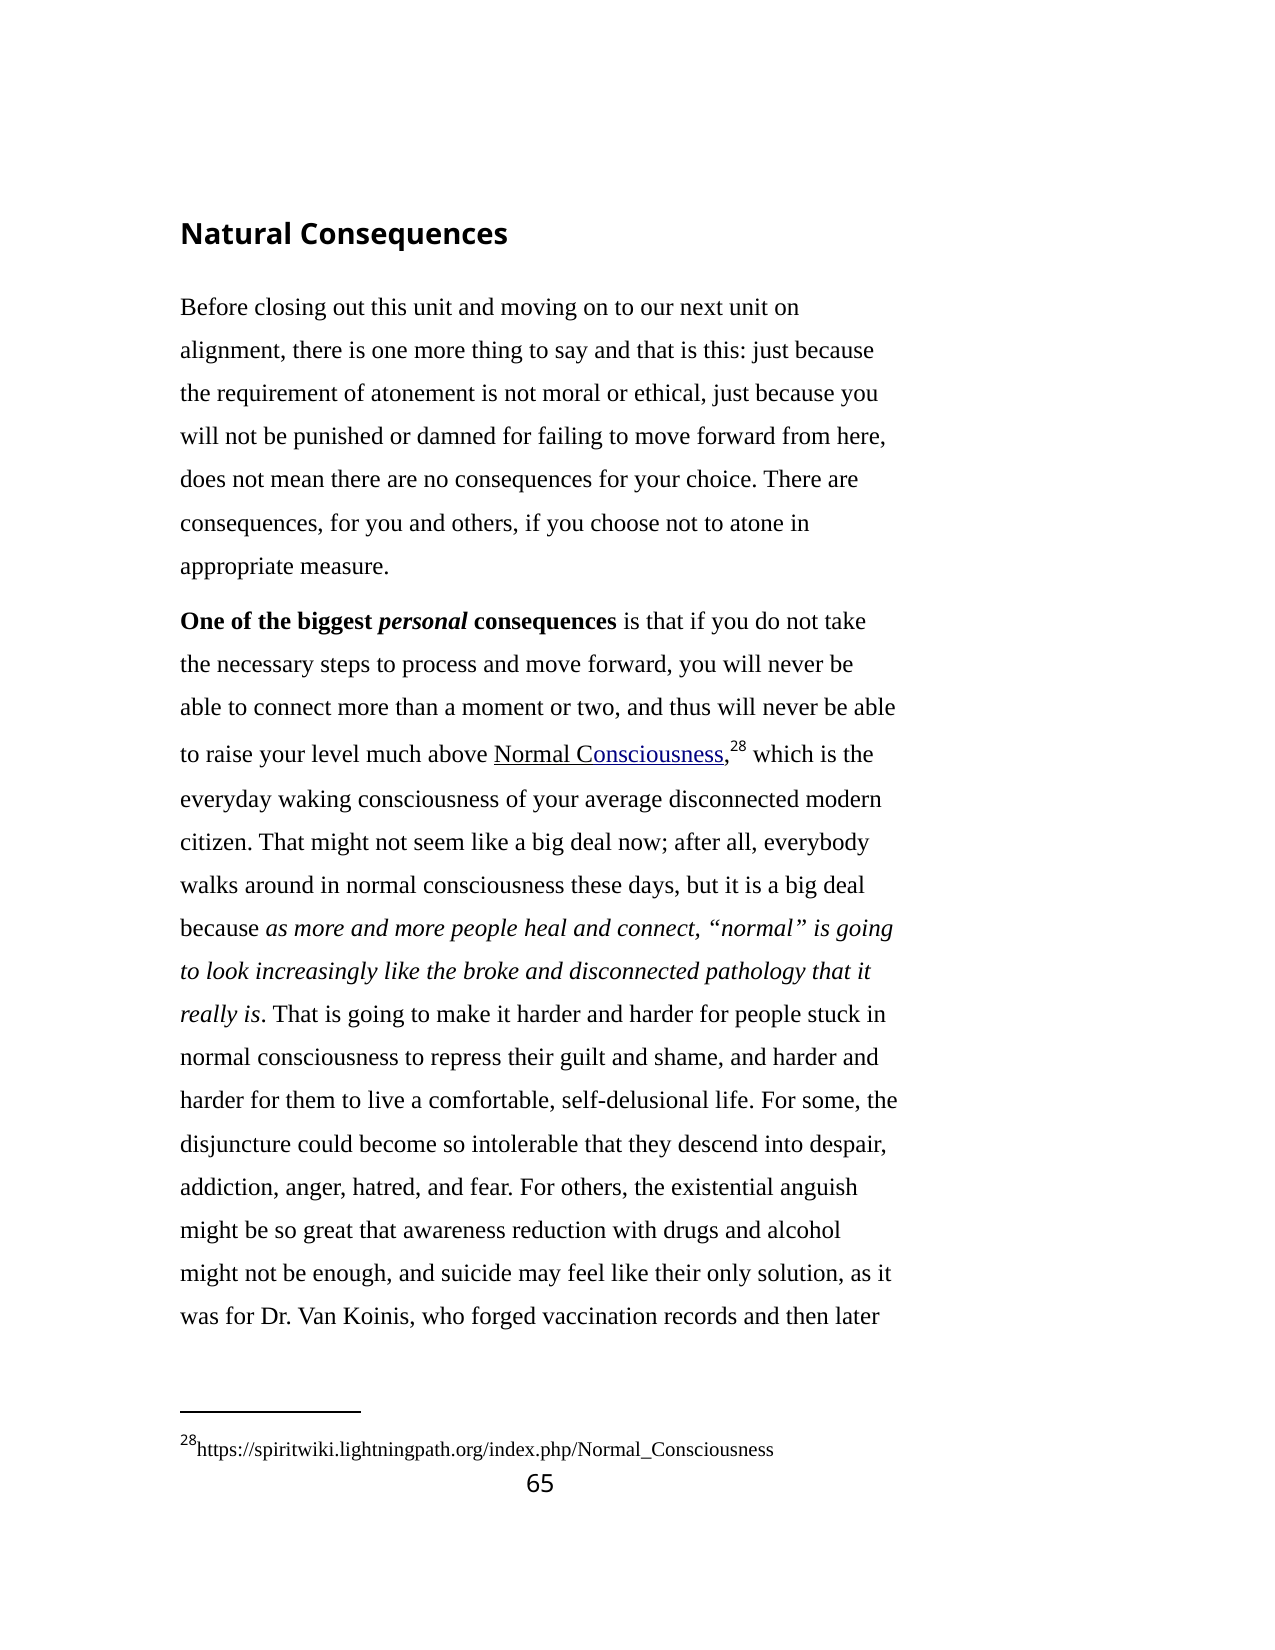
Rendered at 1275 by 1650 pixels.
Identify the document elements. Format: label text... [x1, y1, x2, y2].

text Before closing out this unit and moving on to our next unit on alignment, there is one more thing to say and that is this: just because the requirement of atonement is not moral or ethical, just because you will not be punished or damned for failing to move forward from here, does not mean there are no consequences for your choice. There are consequences, for you and others, if you choose not to atone in appropriate measure. [180, 292, 900, 579]
subtitle Natural Consequences [180, 213, 900, 253]
text One of the biggest personal consequences is that if you do not take the necessary steps to process and move forward, you will never be able to connect more than a moment or two, and thus will never be able to raise your level much above Normal Consciousness, which is the everyday waking consciousness of your average disconnected modern citizen. That might not seem like a big deal now; after all, everybody walks around in normal consciousness these days, but it is a big deal because as more and more people heal and connect, “normal” is going to look increasingly like the broke and disconnected pathology that it really is. That is going to make it harder and harder for people stuck in normal consciousness to repress their guilt and shame, and harder and harder for them to live a comfortable, self-delusional life. For some, the disjuncture could become so intolerable that they descend into despair, addiction, anger, hatred, and fear. For others, the existential anguish might be so great that awareness reduction with drugs and alcohol might not be enough, and suicide may feel like their only solution, as it was for Dr. Van Koinis, who forged vaccination records and then later [180, 606, 900, 1330]
text https://spiritwiki.lightningpath.org/index.php/Normal_Consciousness [180, 1430, 900, 1464]
